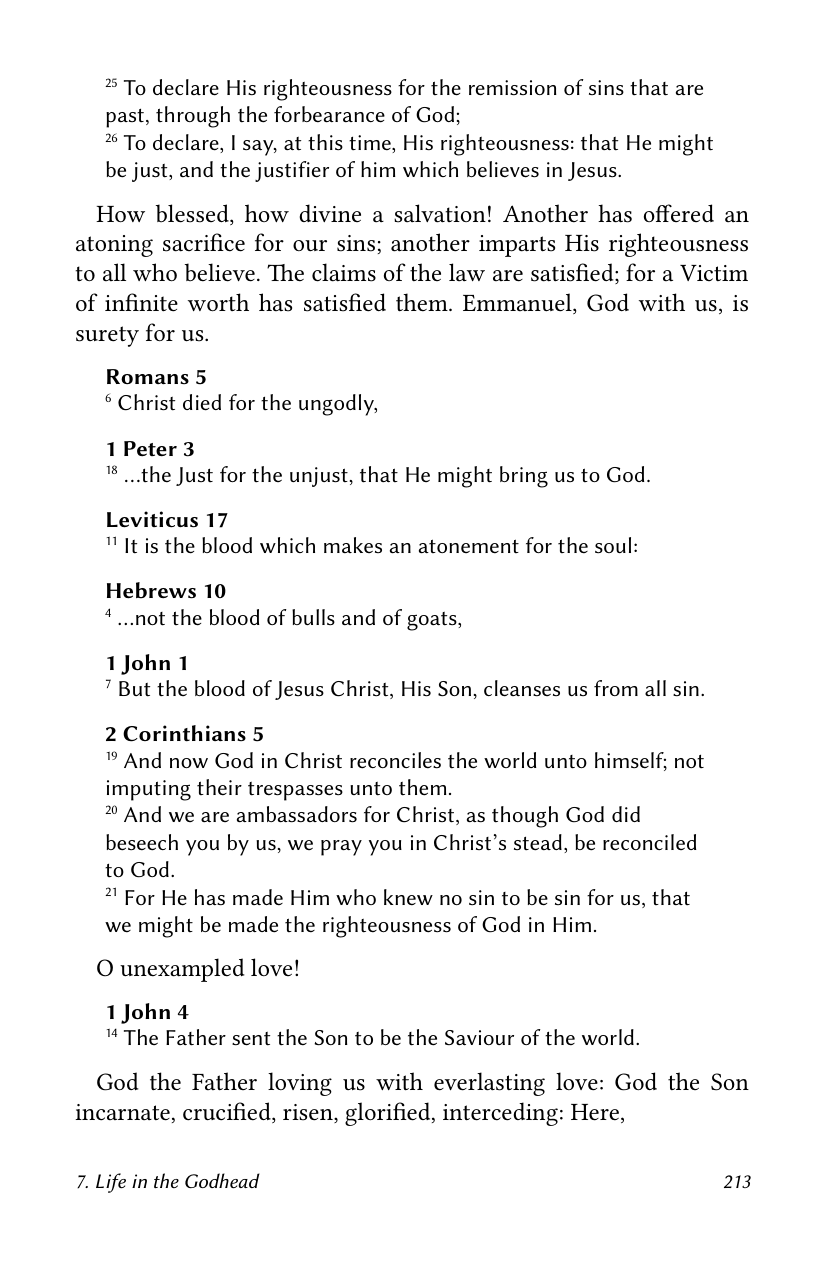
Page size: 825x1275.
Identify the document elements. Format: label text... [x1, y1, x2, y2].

text 26 To declare, I say, at this time, His righteousness: that He might be just, and the justifier of him which believes in Jesus. [105, 130, 720, 183]
text 19 And now God in Christ reconciles the world unto himself; not imputing their trespasses unto them. 20 And we are ambassadors for Christ, as though God did beseech you by us, we pray you in Christ’s stead, be reconciled to God. [105, 747, 720, 883]
text 2 Corinthians 5 [105, 721, 750, 747]
text 1 John 1 [105, 650, 750, 676]
text 1 John 4 [105, 999, 750, 1025]
text God the Father loving us with everlasting love: God the Son incarnate, crucified, risen, glorified, interceding: Here, [75, 1068, 750, 1126]
text 21 For He has made Him who knew no sin to be sin for us, that we might be made the righteousness of God in Him. [105, 884, 720, 938]
text 25 To declare His righteousness for the remission of sins that are past, through the forbearance of God; [105, 75, 720, 128]
text 11 It is the blood which makes an atonement for the soul: [105, 533, 720, 559]
text 4 ...not the blood of bulls and of goats, [105, 604, 720, 631]
text 6 Christ died for the ungodly, [105, 390, 720, 416]
text 1 Peter 3 [105, 436, 750, 462]
text 14 The Father sent the Son to be the Saviour of the world. [105, 1025, 720, 1051]
text Hebrews 10 [105, 578, 750, 604]
text How blessed, how divine a salvation! Another has offered an atoning sacrifice for our sins; another imparts His righteousness to all who believe. The claims of the law are satisfied; for a Victim of infinite worth has satisfied them. Emmanuel, God with us, is surety for us. [75, 199, 750, 348]
text 18 ...the Just for the unjust, that He might bring us to God. [105, 462, 720, 488]
text 7 But the blood of Jesus Christ, His Son, cleanses us from all sin. [105, 676, 720, 702]
text Leviticus 17 [105, 507, 750, 533]
text Romans 5 [105, 364, 750, 390]
text O unexampled love! [75, 954, 750, 983]
